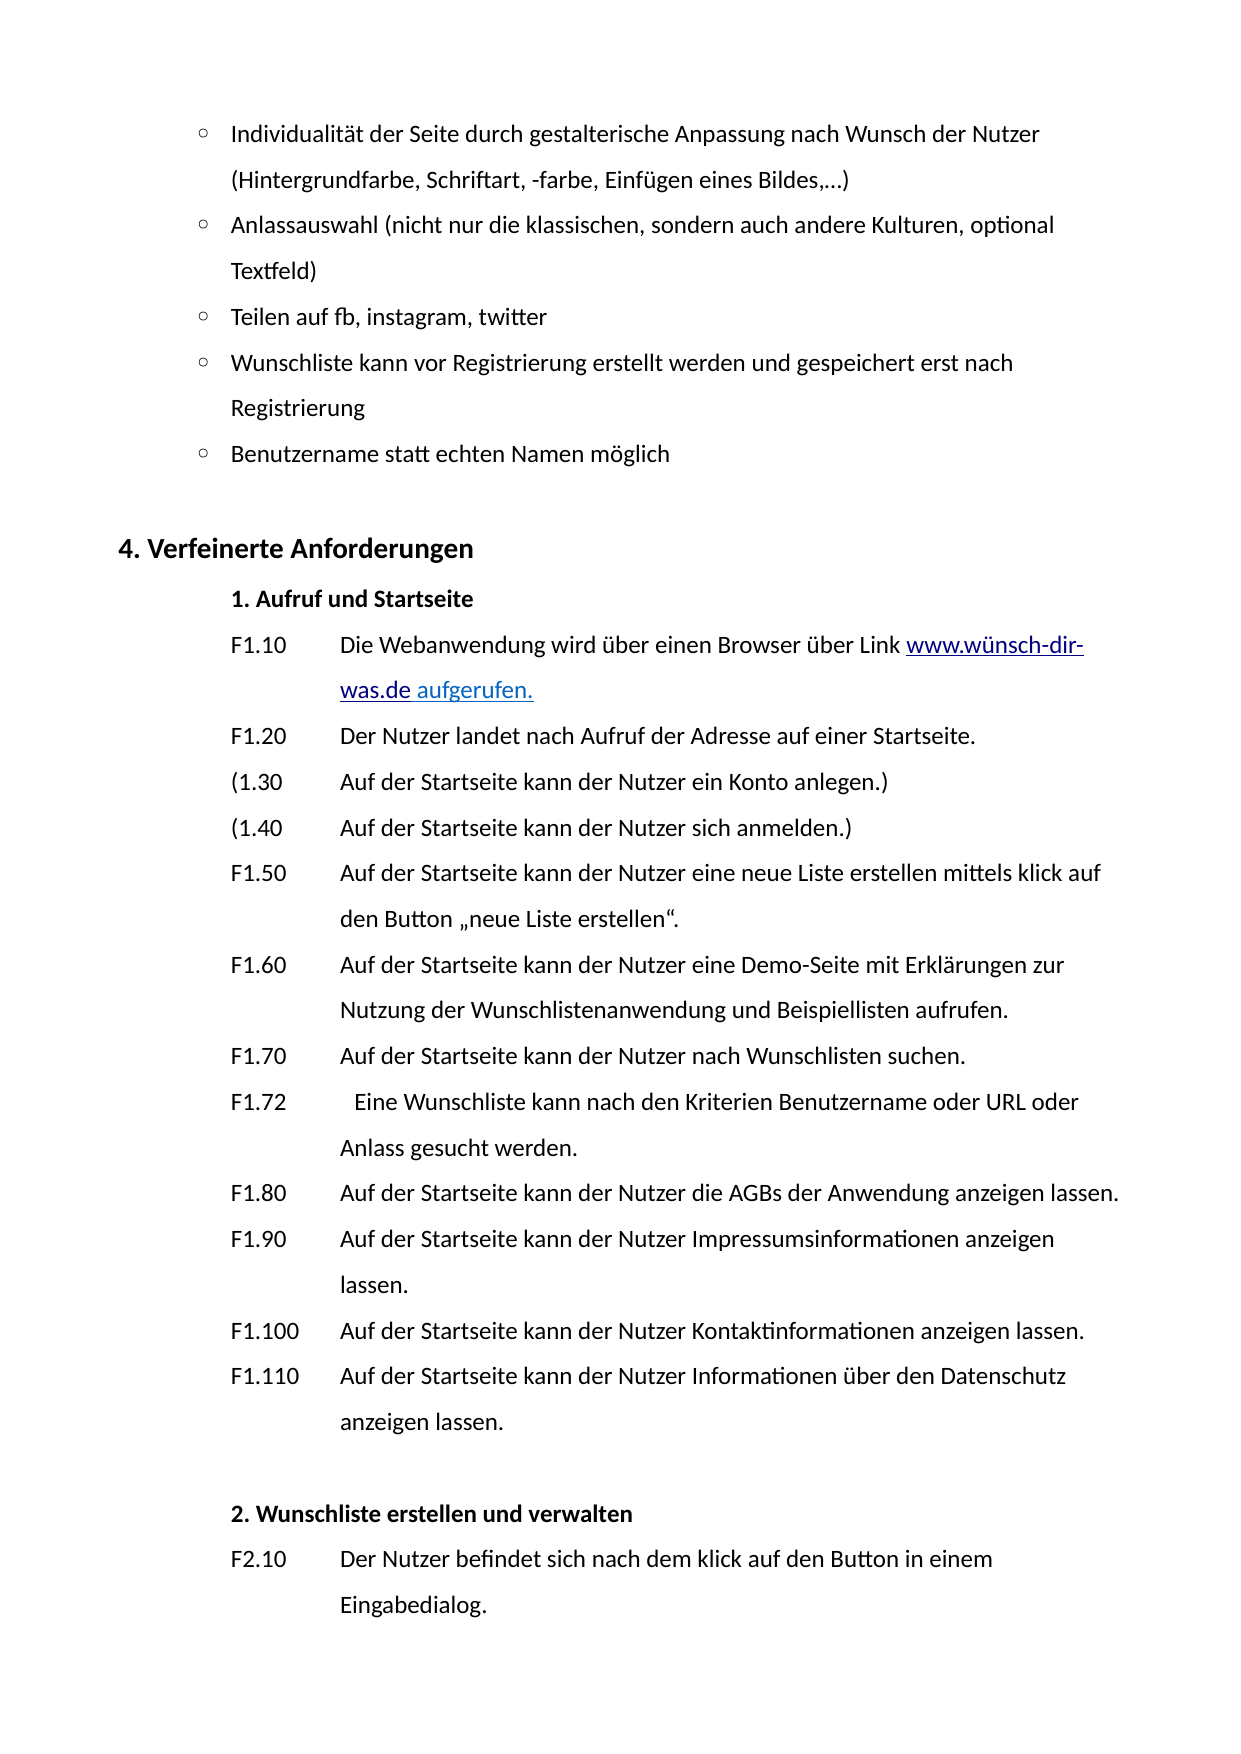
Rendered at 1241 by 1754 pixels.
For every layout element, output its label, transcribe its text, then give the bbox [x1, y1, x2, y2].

text 1. Aufruf und Startseite [231, 583, 1122, 614]
text F1.72 Eine Wunschliste kann nach den Kriterien Benutzername oder URL oder Anlass gesucht werden. [231, 1086, 1122, 1162]
text F1.100 Auf der Startseite kann der Nutzer Kontaktinformationen anzeigen lassen. [231, 1315, 1122, 1345]
list Teilen auf fb, instagram, twitter [193, 301, 1122, 332]
text F2.10 Der Nutzer befindet sich nach dem klick auf den Button in einem Eingabedialog. [231, 1543, 1122, 1620]
list Anlassauswahl (nicht nur die klassischen, sondern auch andere Kulturen, optional Textfeld) [193, 209, 1122, 286]
text F1.80 Auf der Startseite kann der Nutzer die AGBs der Anwendung anzeigen lassen. [231, 1178, 1122, 1208]
text F1.50 Auf der Startseite kann der Nutzer eine neue Liste erstellen mittels klick auf den Button „neue Liste erstellen“. [231, 857, 1122, 934]
text F1.20 Der Nutzer landet nach Aufruf der Adresse auf einer Startseite. [231, 720, 1122, 751]
text 4. Verfeinerte Anforderungen [118, 530, 1122, 565]
text F1.10 Die Webanwendung wird über einen Browser über Link www.wünsch-dir- was.de aufgerufen. [231, 629, 1122, 705]
text F1.90 Auf der Startseite kann der Nutzer Impressumsinformationen anzeigen lassen. [231, 1223, 1122, 1299]
text F1.60 Auf der Startseite kann der Nutzer eine Demo-Seite mit Erklärungen zur Nutzung der Wunschlistenanwendung und Beispiellisten aufrufen. [231, 949, 1122, 1025]
list Individualität der Seite durch gestalterische Anpassung nach Wunsch der Nutzer (Hintergrundfarbe, Schriftart, -farbe, Einfügen eines Bildes,…) [193, 118, 1122, 194]
text F1.110 Auf der Startseite kann der Nutzer Informationen über den Datenschutz anzeigen lassen. [231, 1361, 1122, 1437]
text 2. Wunschliste erstellen und verwalten [231, 1498, 1122, 1528]
text F1.70 Auf der Startseite kann der Nutzer nach Wunschlisten suchen. [231, 1040, 1122, 1071]
list Wunschliste kann vor Registrierung erstellt werden und gespeichert erst nach Registrierung [193, 347, 1122, 423]
list Benutzername statt echten Namen möglich [193, 438, 1122, 469]
text (1.30 Auf der Startseite kann der Nutzer ein Konto anlegen.) [231, 766, 1122, 797]
text (1.40 Auf der Startseite kann der Nutzer sich anmelden.) [231, 812, 1122, 842]
